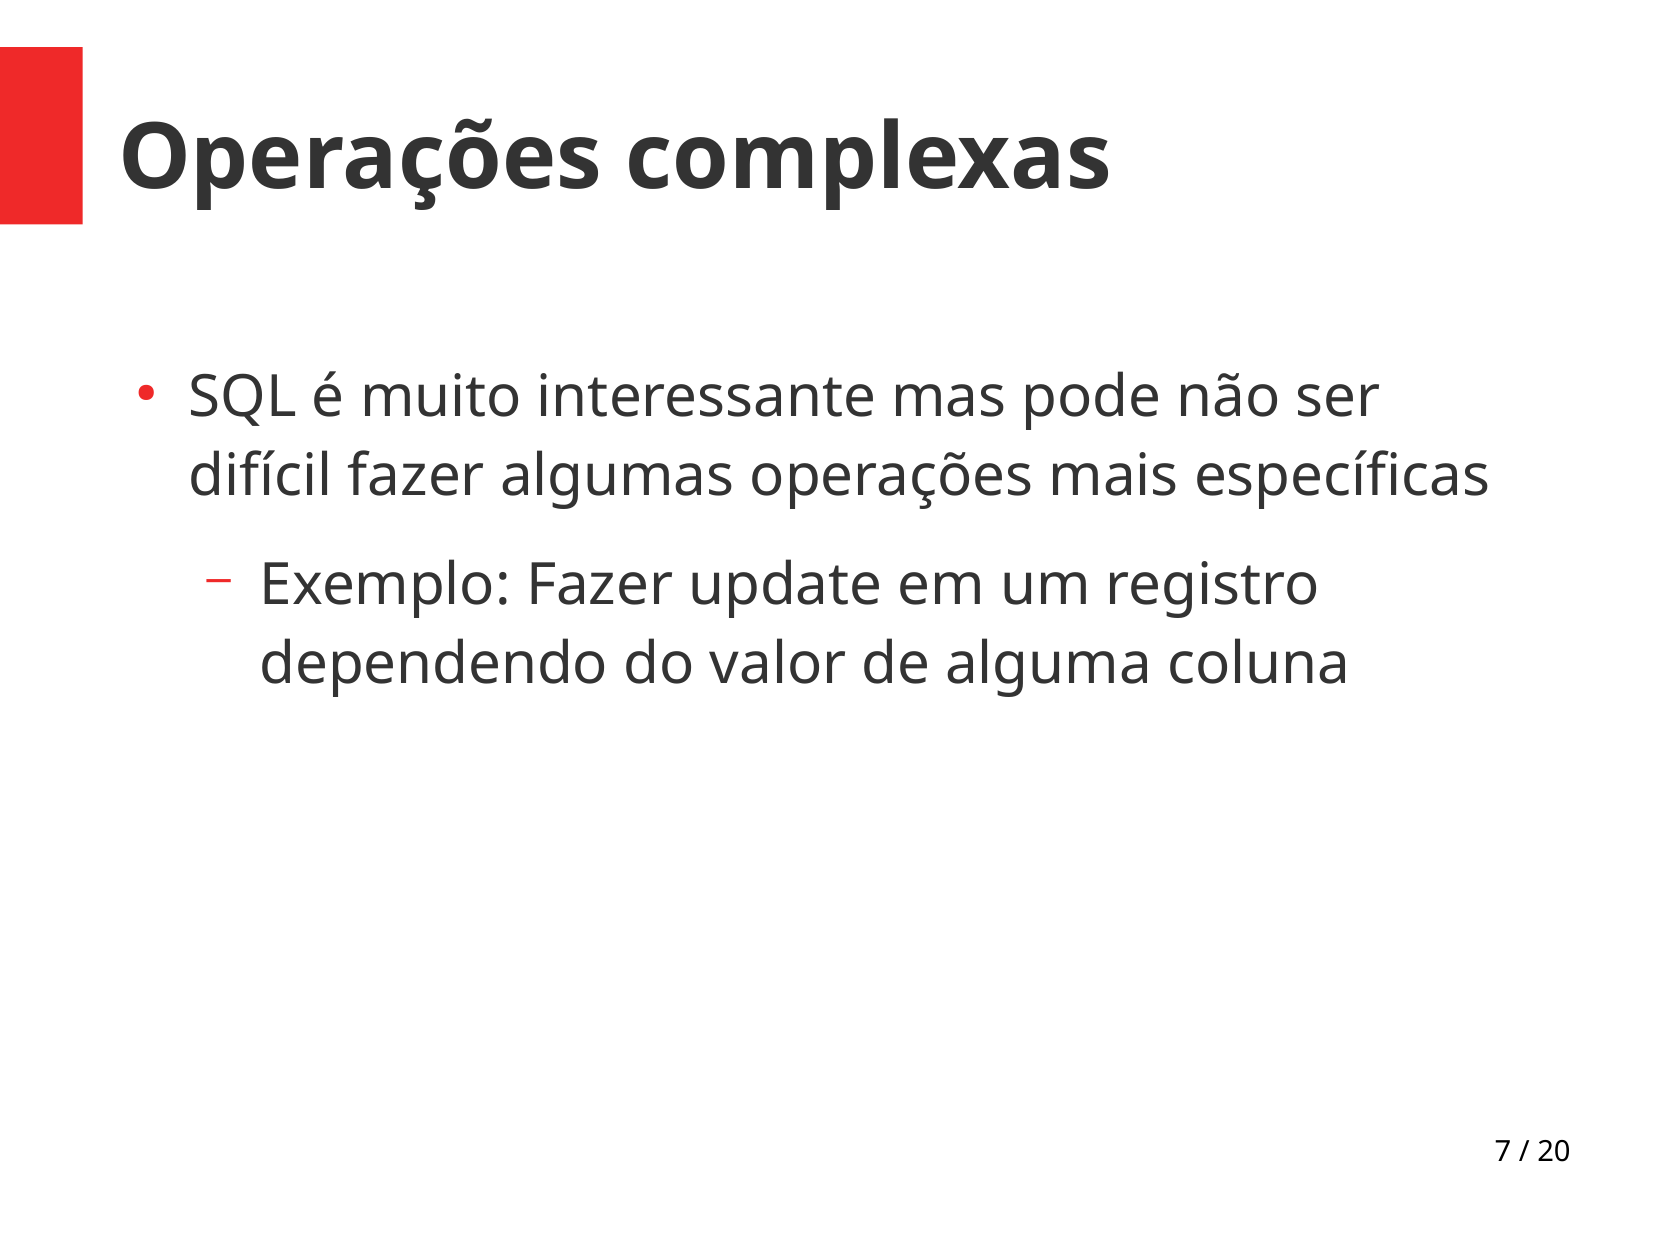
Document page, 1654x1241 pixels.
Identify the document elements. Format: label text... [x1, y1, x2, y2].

title Operações complexas [118, 49, 1571, 257]
list SQL é muito interessante mas pode não ser difícil fazer algumas operações mais específicas Exemplo: Fazer update em um registro dependendo do valor de alguma coluna [118, 354, 1536, 1074]
